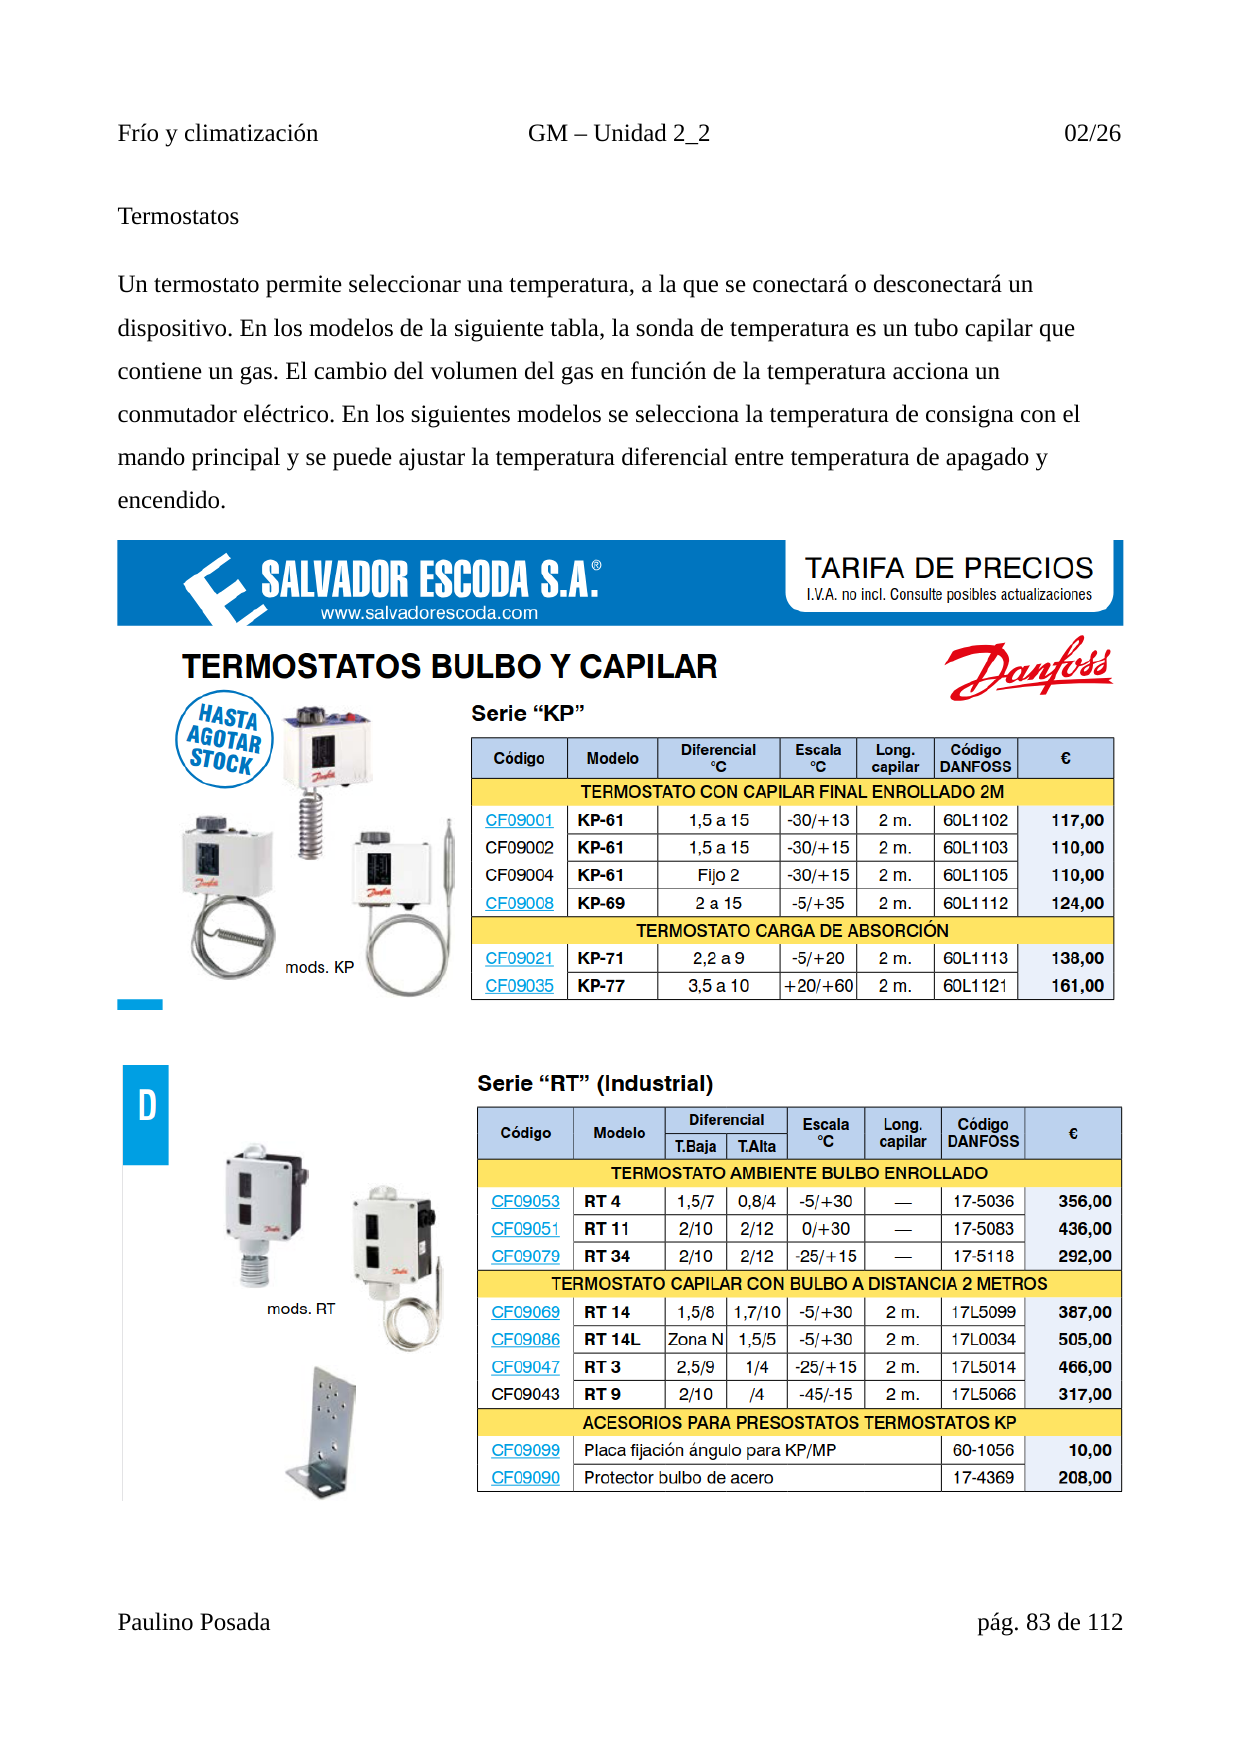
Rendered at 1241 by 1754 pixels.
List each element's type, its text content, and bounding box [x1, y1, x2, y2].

picture [122, 1065, 1129, 1501]
text Termostatos [117, 201, 1123, 230]
text Un termostato permite seleccionar una temperatura, a la que se conectará o desconectará un dispositivo. En los modelos de la siguiente tabla, la sonda de temperatura es un tubo capilar que contiene un gas. El cambio del volumen del gas en función de la temperatura acciona un conmutador eléctrico. En los siguientes modelos se selecciona la temperatura de consigna con el mando principal y se puede ajustar la temperatura diferencial entre temperatura de apagado y encendido. [117, 269, 1123, 514]
picture [140, 1090, 155, 1119]
picture [117, 540, 1124, 1010]
